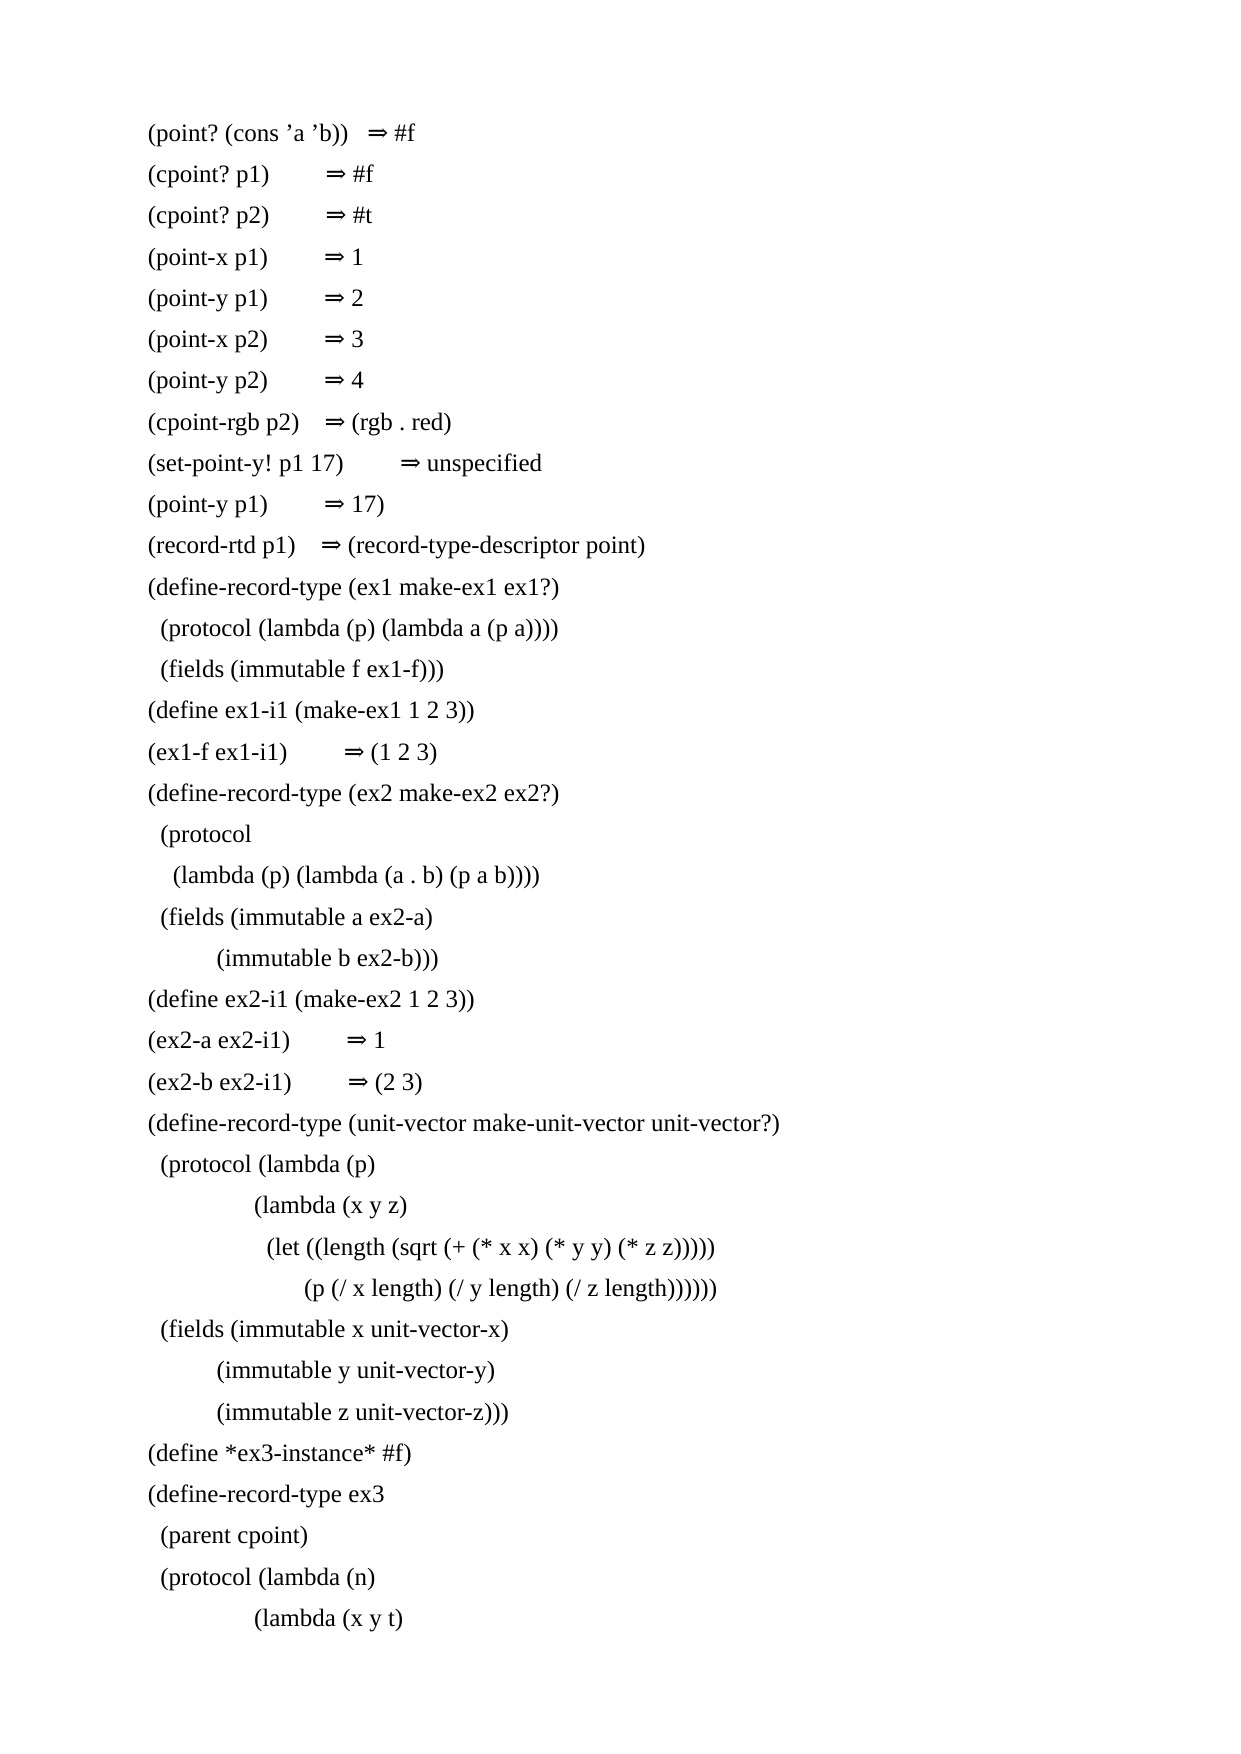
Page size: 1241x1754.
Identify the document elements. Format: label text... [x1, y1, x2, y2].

text (parent cpoint) [118, 1521, 1122, 1549]
text (lambda (x y t) [118, 1603, 1122, 1632]
text (fields (immutable f ex1-f))) [118, 654, 1122, 683]
text (protocol (lambda (p) (lambda a (p a)))) [118, 613, 1122, 642]
text (let ((length (sqrt (+ (* x x) (* y y) (* z z))))) [118, 1232, 1122, 1261]
text (protocol [118, 819, 1122, 848]
text (point-y p1) ⇒ 17) [118, 489, 1122, 518]
text (lambda (x y z) [118, 1191, 1122, 1219]
text (define-record-type (ex2 make-ex2 ex2?) [118, 778, 1122, 807]
text (cpoint? p2) ⇒ #t [118, 201, 1122, 229]
text (cpoint? p1) ⇒ #f [118, 159, 1122, 188]
text (define ex2-i1 (make-ex2 1 2 3)) [118, 984, 1122, 1013]
text (immutable z unit-vector-z))) [118, 1397, 1122, 1426]
text (set-point-y! p1 17) ⇒ unspecified [118, 448, 1122, 477]
text (immutable y unit-vector-y) [118, 1356, 1122, 1384]
text (define-record-type (unit-vector make-unit-vector unit-vector?) [118, 1108, 1122, 1137]
text (immutable b ex2-b))) [118, 943, 1122, 972]
text (protocol (lambda (p) [118, 1149, 1122, 1178]
text (lambda (p) (lambda (a . b) (p a b)))) [118, 861, 1122, 889]
text (define-record-type ex3 [118, 1479, 1122, 1508]
text (protocol (lambda (n) [118, 1562, 1122, 1591]
text (point-y p1) ⇒ 2 [118, 283, 1122, 312]
text (p (/ x length) (/ y length) (/ z length)))))) [118, 1273, 1122, 1302]
text (point? (cons ’a ’b)) ⇒ #f [118, 118, 1122, 147]
text (define *ex3-instance* #f) [118, 1438, 1122, 1467]
text (define-record-type (ex1 make-ex1 ex1?) [118, 572, 1122, 601]
text (ex2-b ex2-i1) ⇒ (2 3) [118, 1067, 1122, 1096]
text (point-y p2) ⇒ 4 [118, 366, 1122, 394]
text (point-x p1) ⇒ 1 [118, 242, 1122, 271]
text (define ex1-i1 (make-ex1 1 2 3)) [118, 696, 1122, 724]
text (record-rtd p1) ⇒ (record-type-descriptor point) [118, 531, 1122, 559]
text (cpoint-rgb p2) ⇒ (rgb . red) [118, 407, 1122, 436]
text (ex1-f ex1-i1) ⇒ (1 2 3) [118, 737, 1122, 766]
text (ex2-a ex2-i1) ⇒ 1 [118, 1026, 1122, 1054]
text (fields (immutable x unit-vector-x) [118, 1314, 1122, 1343]
text (point-x p2) ⇒ 3 [118, 324, 1122, 353]
text (fields (immutable a ex2-a) [118, 902, 1122, 931]
